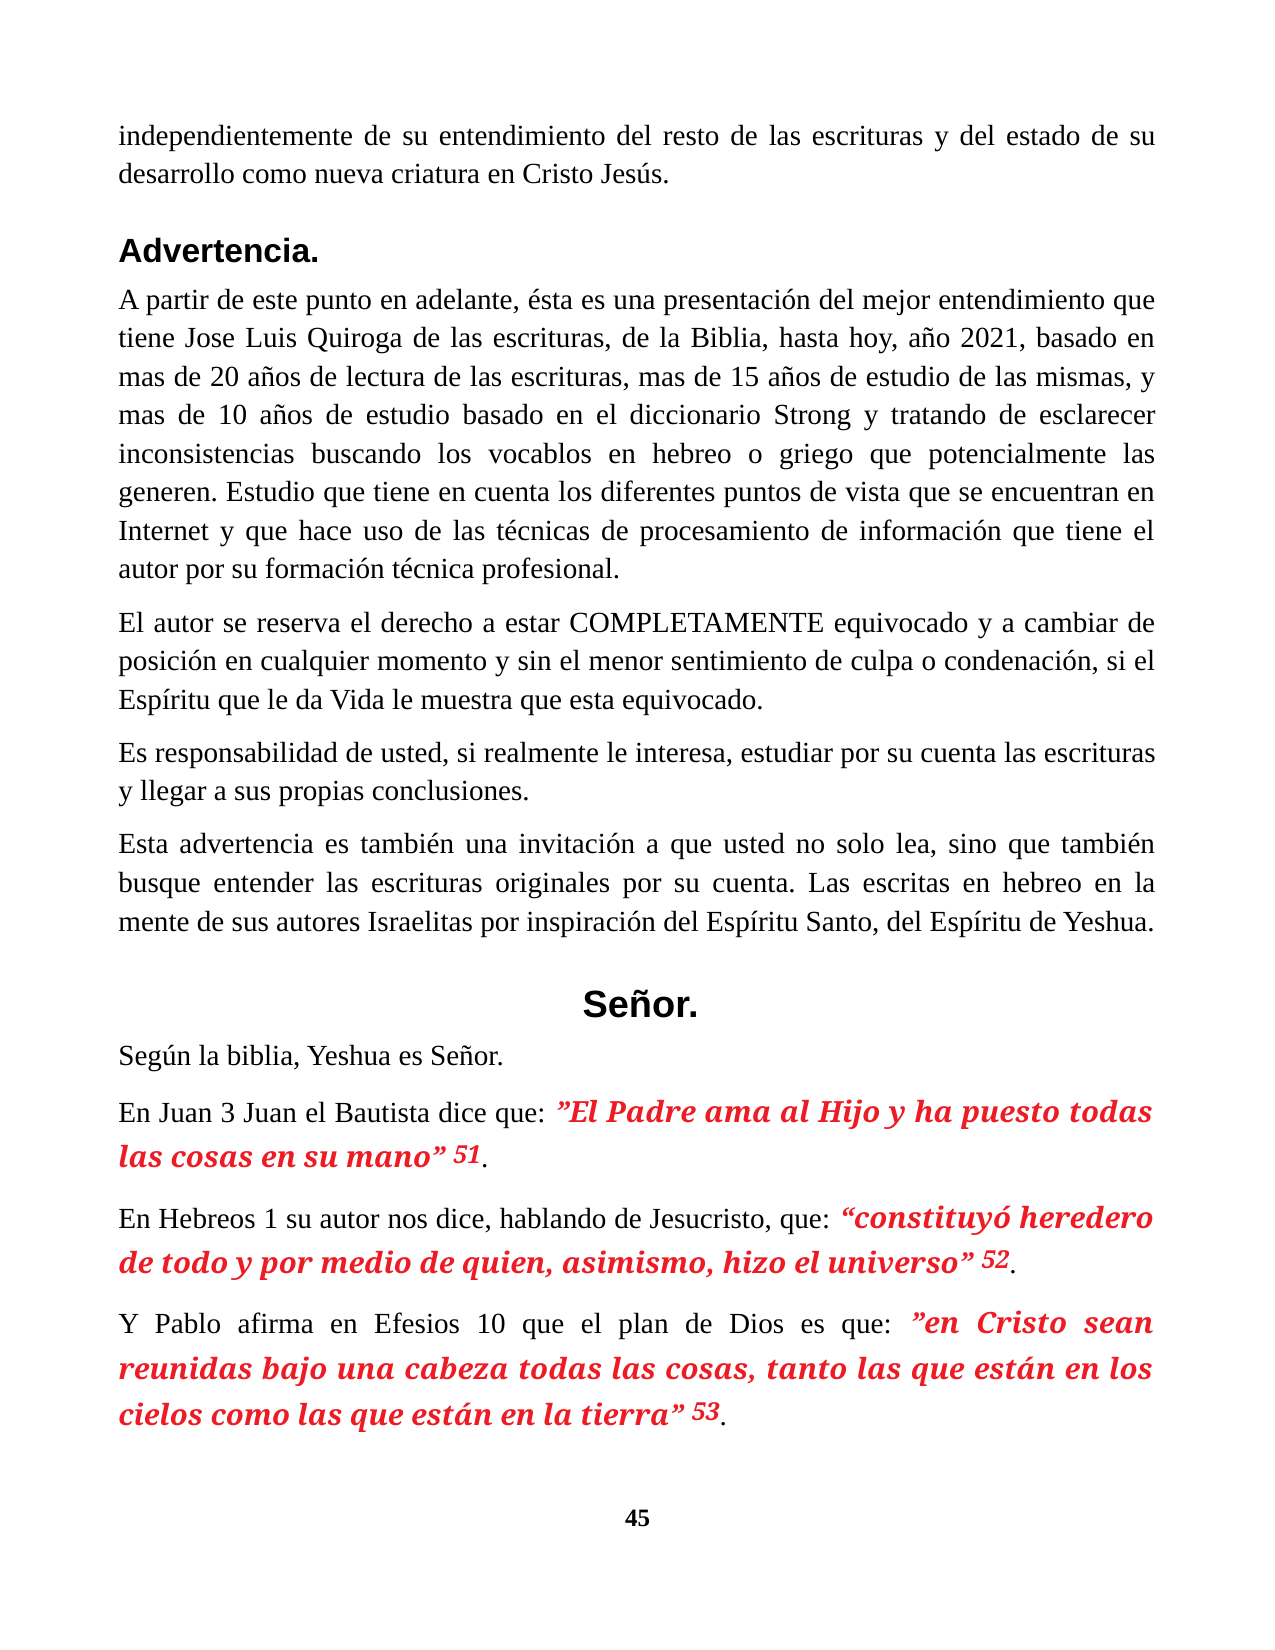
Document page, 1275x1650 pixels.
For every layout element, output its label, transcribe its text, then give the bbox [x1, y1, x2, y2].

text El autor se reserva el derecho a estar COMPLETAMENTE equivocado y a cambiar de posición en cualquier momento y sin el menor sentimiento de culpa o condenación, si el Espíritu que le da Vida le muestra que esta equivocado. [118, 605, 1157, 715]
text En Juan 3 Juan el Bautista dice que: ”El Padre ama al Hijo y ha puesto todas las cosas en su mano” . [118, 1091, 1157, 1176]
text independientemente de su entendimiento del resto de las escrituras y del estado de su desarrollo como nueva criatura en Cristo Jesús. [118, 118, 1157, 190]
text A partir de este punto en adelante, ésta es una presentación del mejor entendimiento que tiene Jose Luis Quiroga de las escrituras, de la Biblia, hasta hoy, año 2021, basado en mas de 20 años de lectura de las escrituras, mas de 15 años de estudio de las mismas, y mas de 10 años de estudio basado en el diccionario Strong y tratando de esclarecer inconsistencias buscando los vocablos en hebreo o griego que potencialmente las generen. Estudio que tiene en cuenta los diferentes puntos de vista que se encuentran en Internet y que hace uso de las técnicas de procesamiento de información que tiene el autor por su formación técnica profesional. [118, 282, 1157, 585]
text Es responsabilidad de usted, si realmente le interesa, estudiar por su cuenta las escrituras y llegar a sus propias conclusiones. [118, 735, 1157, 807]
text En Hebreos 1 su autor nos dice, hablando de Jesucristo, que: “constituyó heredero de todo y por medio de quien, asimismo, hizo el universo” . [118, 1197, 1157, 1282]
text Esta advertencia es también una invitación a que usted no solo lea, sino que también busque entender las escrituras originales por su cuenta. Las escritas en hebreo en la mente de sus autores Israelitas por inspiración del Espíritu Santo, del Espíritu de Yeshua. [118, 827, 1157, 937]
subtitle Advertencia. [118, 231, 1157, 269]
text Y Pablo afirma en Efesios 10 que el plan de Dios es que: ”en Cristo sean reunidas bajo una cabeza todas las cosas, tanto las que están en los cielos como las que están en la tierra” . [118, 1303, 1157, 1434]
text Según la biblia, Yeshua es Señor. [118, 1038, 1157, 1071]
subtitle Señor. [124, 982, 1157, 1025]
